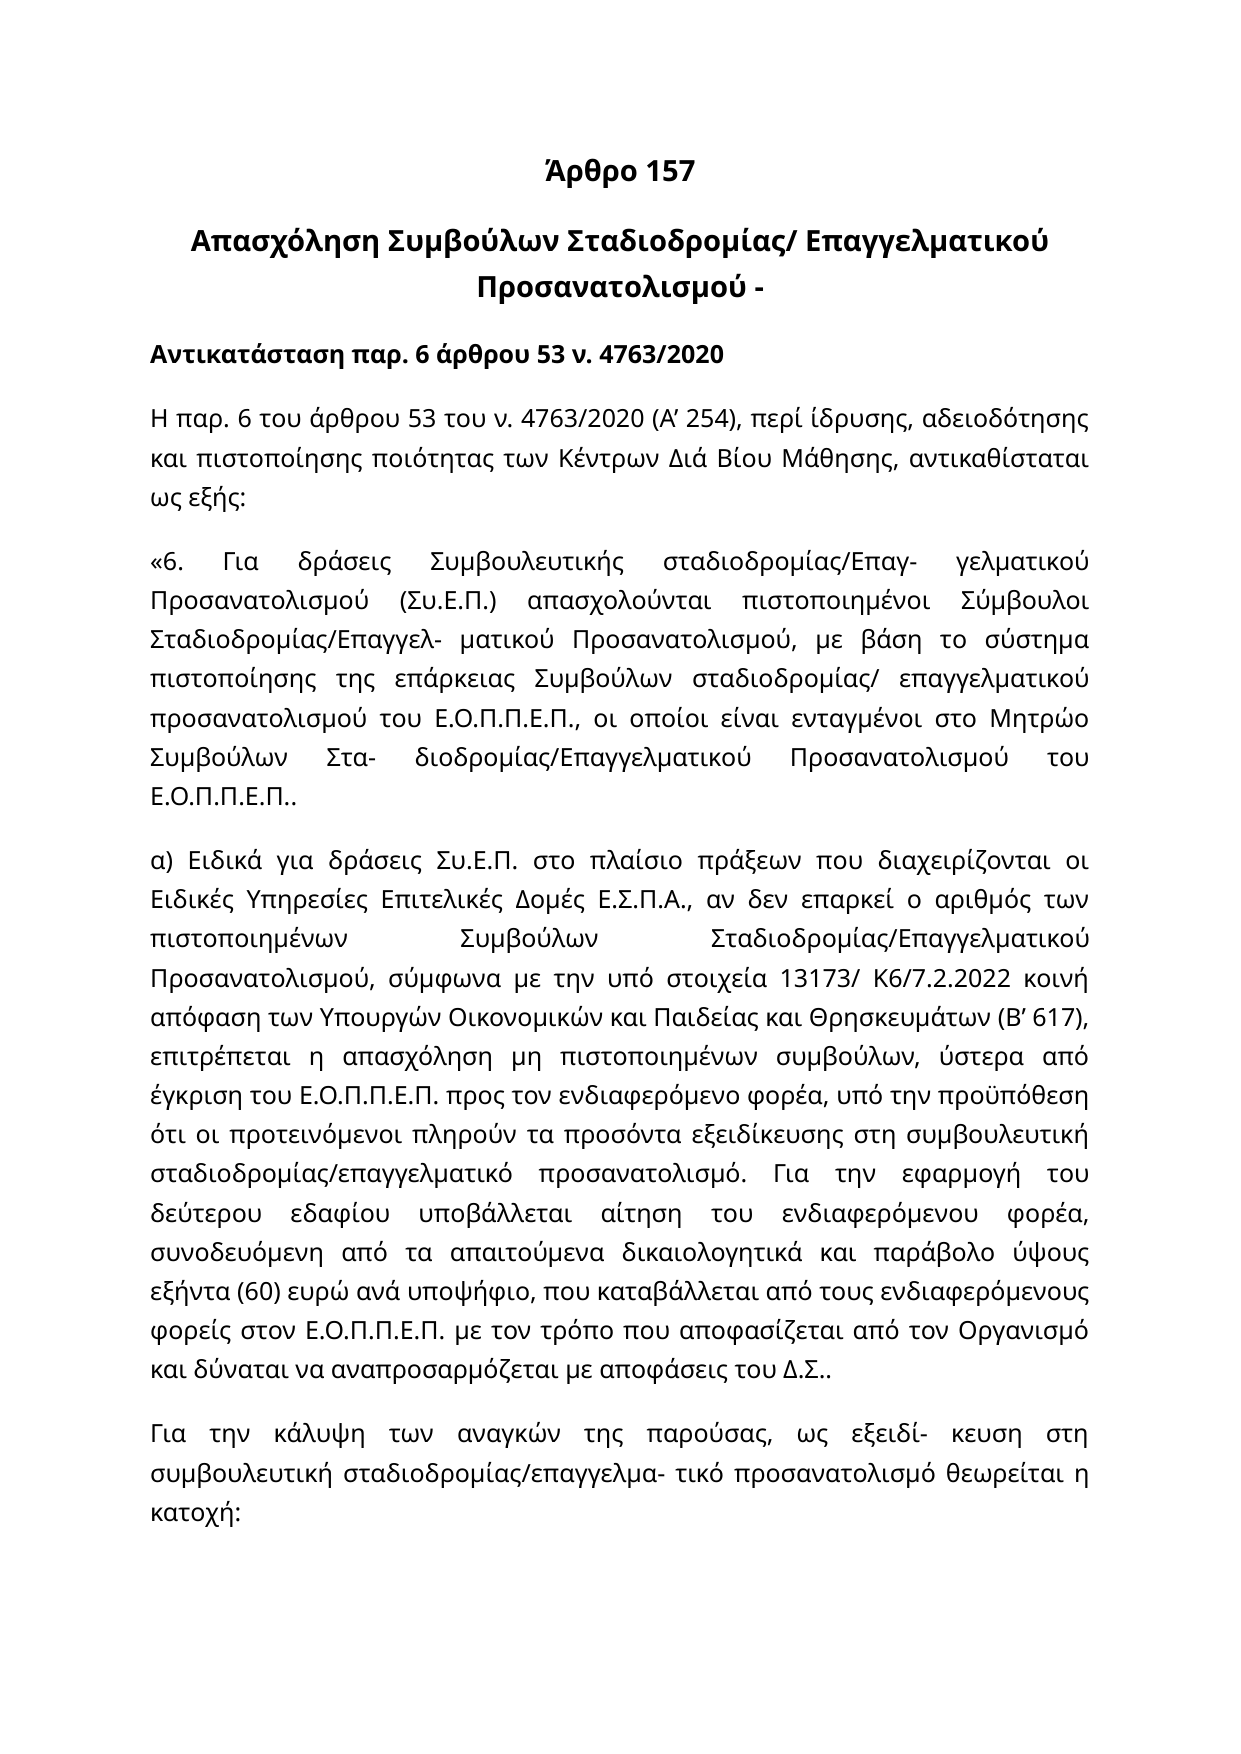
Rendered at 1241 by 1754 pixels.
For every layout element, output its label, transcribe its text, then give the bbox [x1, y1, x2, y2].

text Αντικατάσταση παρ. 6 άρθρου 53 ν. 4763/2020 [150, 337, 1090, 371]
text Η παρ. 6 του άρθρου 53 του ν. 4763/2020 (Α’ 254), περί ίδρυσης, αδειοδότησης και πιστοποίησης ποιότητας των Κέντρων Διά Βίου Μάθησης, αντικαθίσταται ως εξής: [150, 401, 1090, 513]
subtitle Άρθρο 157 [150, 150, 1090, 190]
text «6. Για δράσεις Συμβουλευτικής σταδιοδρομίας/Επαγ- γελματικού Προσανατολισμού (Συ.Ε.Π.) απασχολούνται πιστοποιημένοι Σύμβουλοι Σταδιοδρομίας/Επαγγελ- ματικού Προσανατολισμού, με βάση το σύστημα πιστοποίησης της επάρκειας Συμβούλων σταδιοδρομίας/ επαγγελματικού προσανατολισμού του Ε.Ο.Π.Π.Ε.Π., οι οποίοι είναι ενταγμένοι στο Μητρώο Συμβούλων Στα- διοδρομίας/Επαγγελματικού Προσανατολισμού του Ε.Ο.Π.Π.Ε.Π.. [150, 543, 1090, 813]
subtitle Απασχόληση Συμβούλων Σταδιοδρομίας/ Επαγγελματικού Προσανατολισμού - [150, 221, 1090, 306]
text Για την κάλυψη των αναγκών της παρούσας, ως εξειδί- κευση στη συμβουλευτική σταδιοδρομίας/επαγγελμα- τικό προσανατολισμό θεωρείται η κατοχή: [150, 1416, 1090, 1528]
text α) Ειδικά για δράσεις Συ.Ε.Π. στο πλαίσιο πράξεων που διαχειρίζονται οι Ειδικές Υπηρεσίες Επιτελικές Δομές Ε.Σ.Π.Α., αν δεν επαρκεί ο αριθμός των πιστοποιημένων Συμβούλων Σταδιοδρομίας/Επαγγελματικού Προσανατολισμού, σύμφωνα με την υπό στοιχεία 13173/ Κ6/7.2.2022 κοινή απόφαση των Υπουργών Οικονομικών και Παιδείας και Θρησκευμάτων (Β’ 617), επιτρέπεται η απασχόληση μη πιστοποιημένων συμβούλων, ύστερα από έγκριση του Ε.Ο.Π.Π.Ε.Π. προς τον ενδιαφερόμενο φορέα, υπό την προϋπόθεση ότι οι προτεινόμενοι πληρούν τα προσόντα εξειδίκευσης στη συμβουλευτική σταδιοδρομίας/επαγγελματικό προσανατολισμό. Για την εφαρμογή του δεύτερου εδαφίου υποβάλλεται αίτηση του ενδιαφερόμενου φορέα, συνοδευόμενη από τα απαιτούμενα δικαιολογητικά και παράβολο ύψους εξήντα (60) ευρώ ανά υποψήφιο, που καταβάλλεται από τους ενδιαφερόμενους φορείς στον Ε.Ο.Π.Π.Ε.Π. με τον τρόπο που αποφασίζεται από τον Οργανισμό και δύναται να αναπροσαρμόζεται με αποφάσεις του Δ.Σ.. [150, 843, 1090, 1386]
